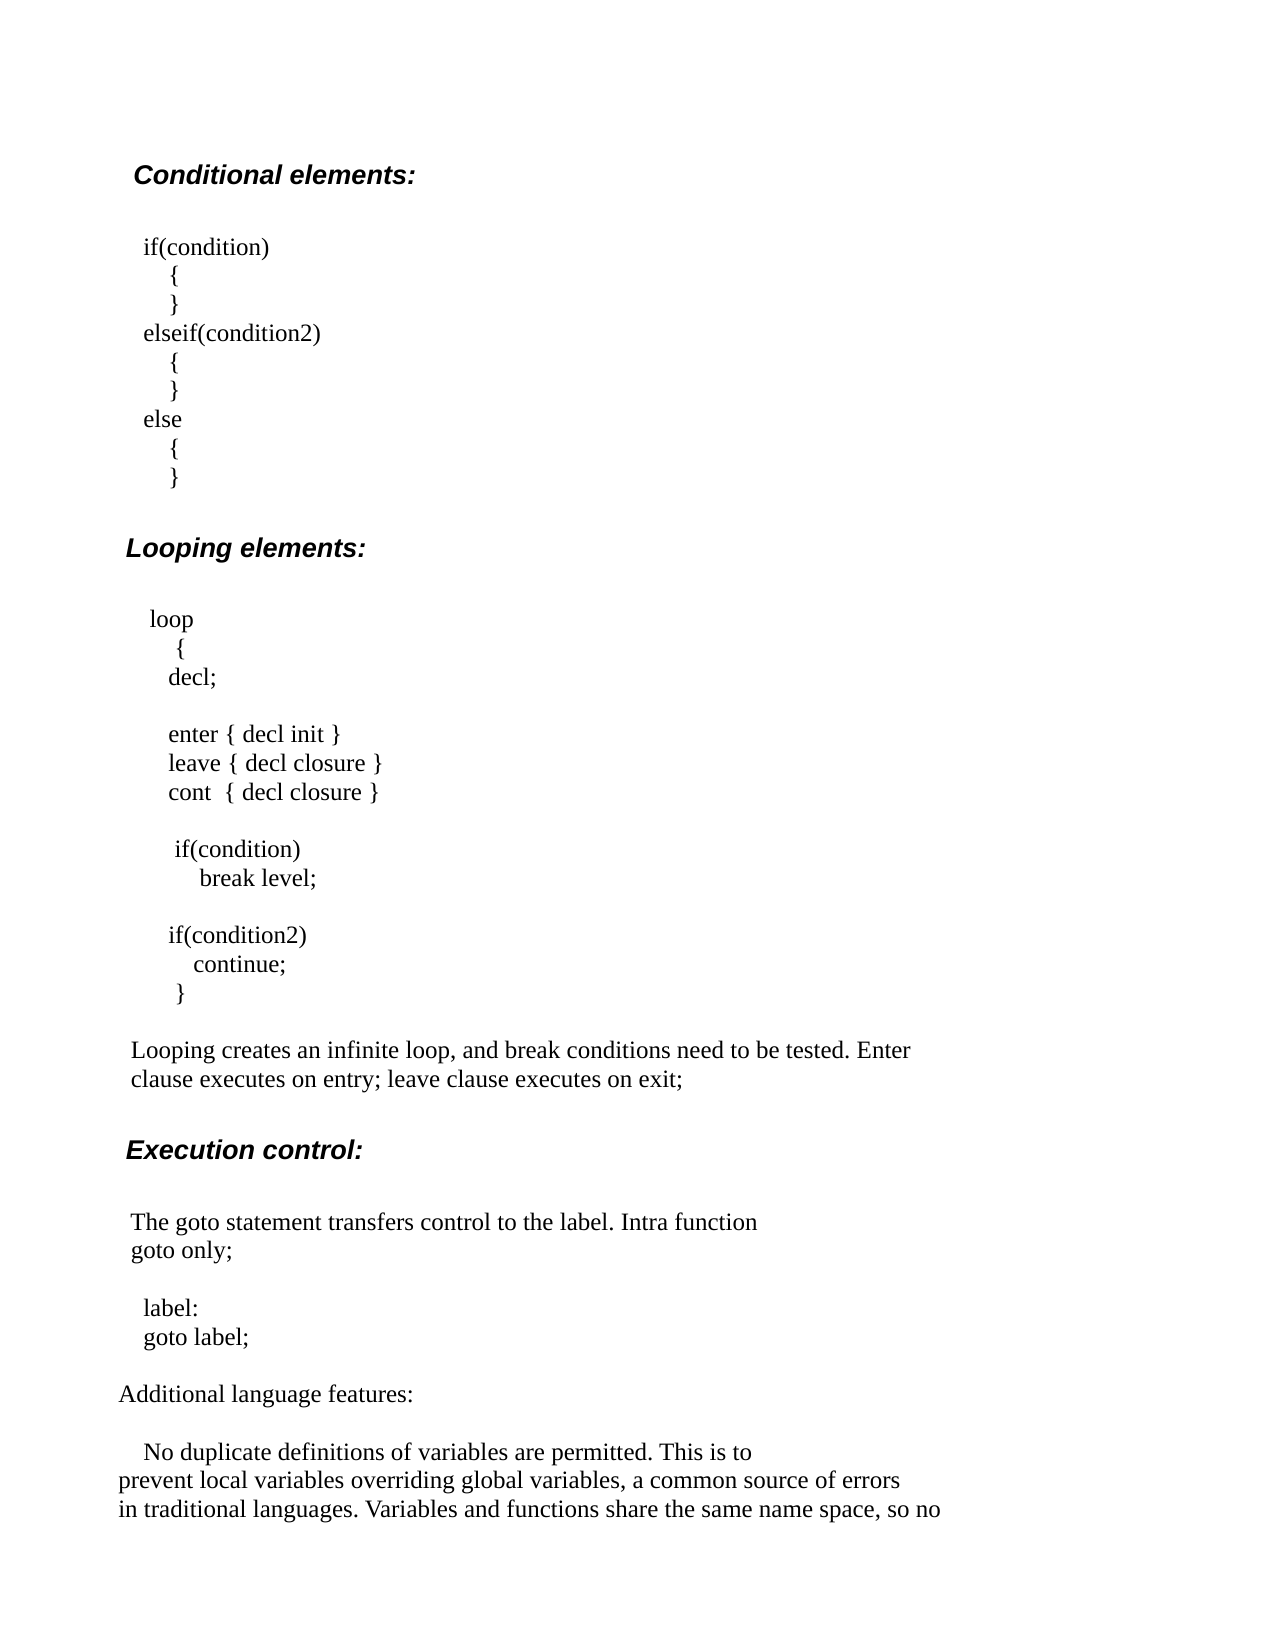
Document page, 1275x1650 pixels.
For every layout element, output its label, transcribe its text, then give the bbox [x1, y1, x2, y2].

subtitle Looping elements: [118, 532, 1157, 563]
text in traditional languages. Variables and functions share the same name space, so no [118, 1494, 1157, 1523]
text Looping creates an infinite loop, and break conditions need to be tested. Enter [118, 1036, 1157, 1064]
text break level; [118, 863, 1157, 892]
text cont { decl closure } [118, 777, 1157, 806]
text { [118, 633, 1157, 662]
text leave { decl closure } [118, 748, 1157, 777]
text No duplicate definitions of variables are permitted. This is to [118, 1437, 1157, 1466]
text { [118, 347, 1157, 376]
text prevent local variables overriding global variables, a common source of errors [118, 1466, 1157, 1494]
text if(condition) [118, 232, 1157, 261]
text if(condition) [118, 834, 1157, 863]
text The goto statement transfers control to the label. Intra function [118, 1207, 1157, 1236]
text { [118, 433, 1157, 462]
text goto label; [118, 1322, 1157, 1351]
text loop [118, 604, 1157, 633]
subtitle Conditional elements: [118, 159, 1157, 191]
text } [118, 376, 1157, 404]
text } [118, 978, 1157, 1007]
text } [118, 289, 1157, 318]
subtitle Execution control: [118, 1134, 1157, 1166]
text label: [118, 1293, 1157, 1322]
text enter { decl init } [118, 719, 1157, 748]
text continue; [118, 949, 1157, 978]
text elseif(condition2) [118, 318, 1157, 347]
text Additional language features: [118, 1379, 1157, 1408]
text decl; [118, 662, 1157, 691]
text goto only; [118, 1236, 1157, 1264]
text { [118, 261, 1157, 289]
text else [118, 404, 1157, 433]
text clause executes on entry; leave clause executes on exit; [118, 1064, 1157, 1093]
text if(condition2) [118, 921, 1157, 949]
text } [118, 462, 1157, 491]
